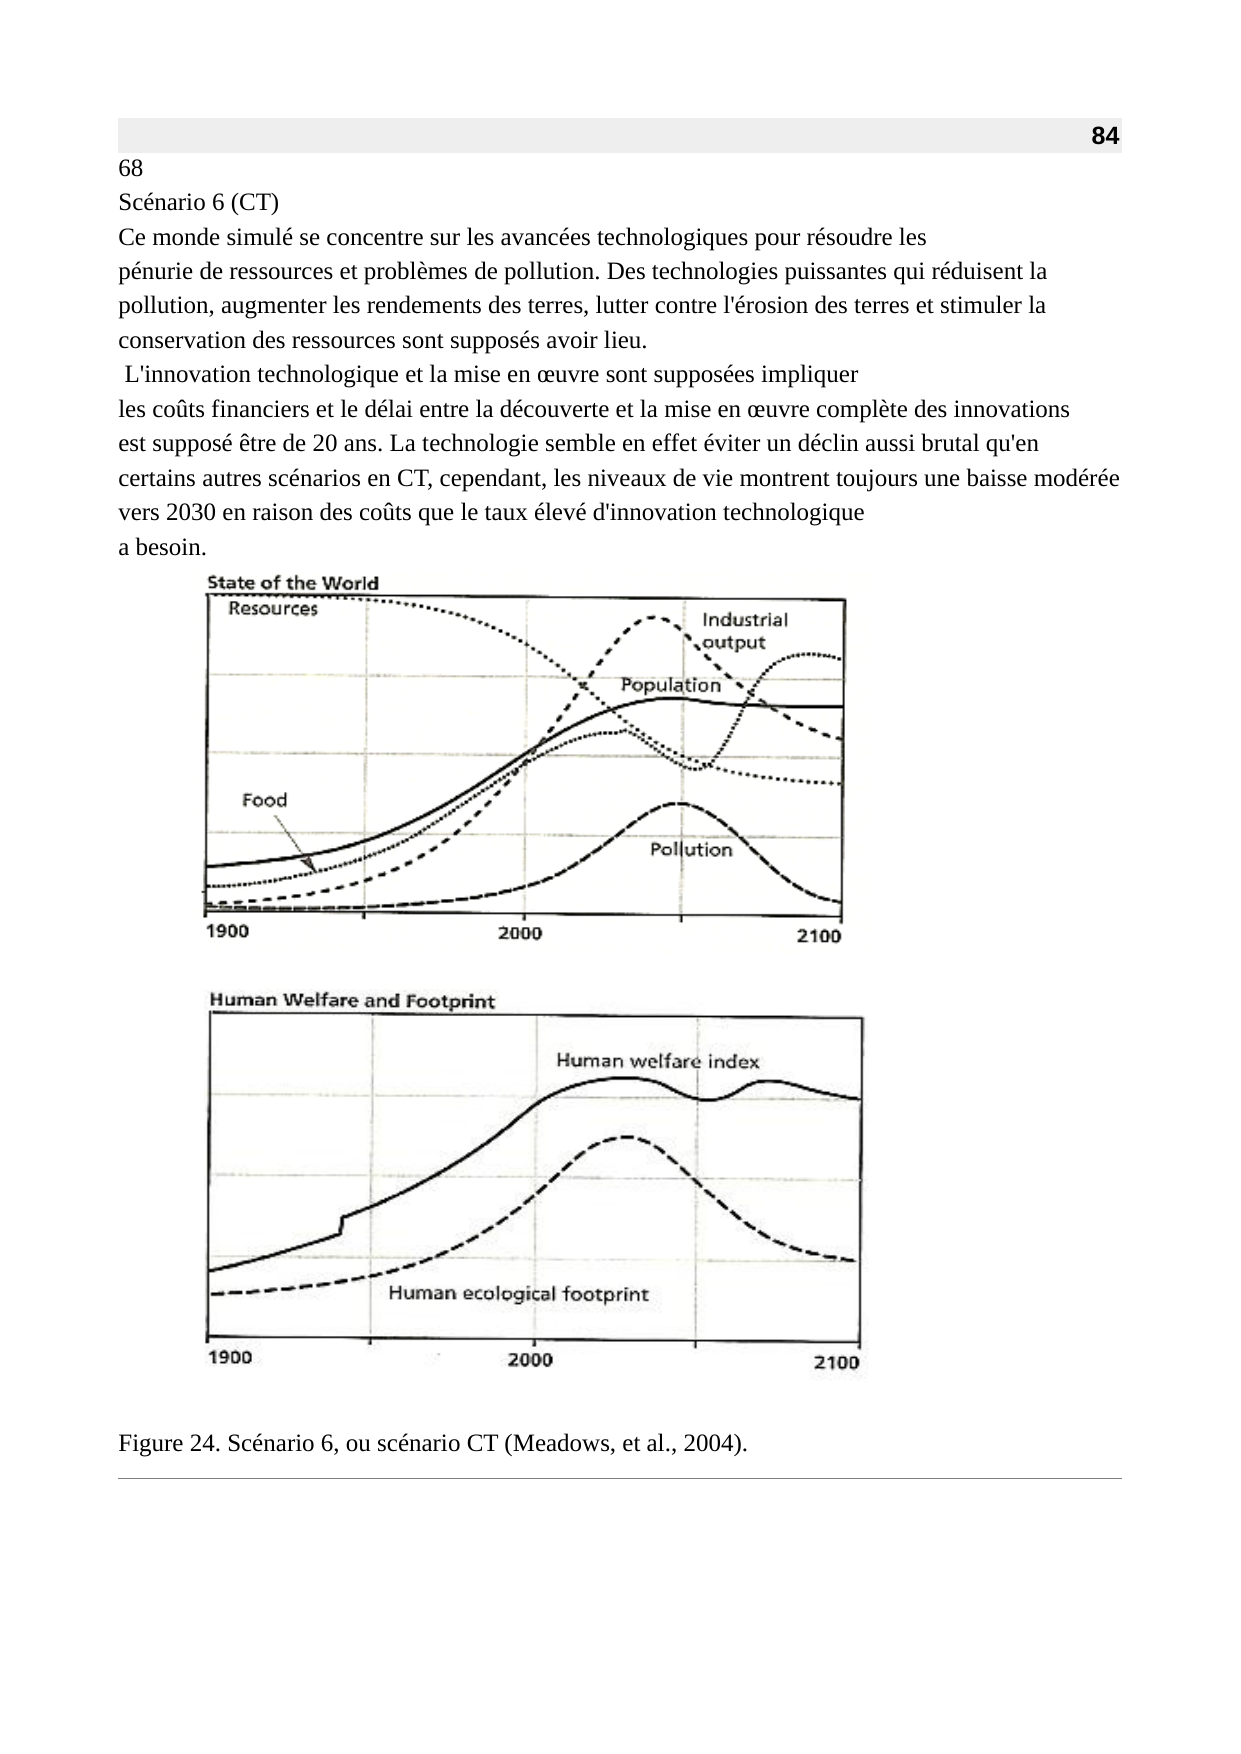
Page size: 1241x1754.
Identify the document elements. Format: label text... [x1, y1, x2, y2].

text les coûts financiers et le délai entre la découverte et la mise en œuvre complète des innovations [118, 394, 1122, 423]
text Figure 24. Scénario 6, ou scénario CT (Meadows, et al., 2004). [118, 1428, 1122, 1457]
text est supposé être de 20 ans. La technologie semble en effet éviter un déclin aussi brutal qu'en [118, 428, 1122, 457]
picture [193, 572, 872, 954]
text L'innovation technologique et la mise en œuvre sont supposées impliquer [118, 359, 1122, 388]
text a besoin. [118, 532, 1122, 561]
table_header 84 [118, 118, 1122, 153]
text certains autres scénarios en CT, cependant, les niveaux de vie montrent toujours une baisse modérée [118, 463, 1122, 492]
text Ce monde simulé se concentre sur les avancées technologiques pour résoudre les [118, 222, 1122, 250]
text Scénario 6 (CT) [118, 187, 1122, 216]
picture [204, 989, 878, 1384]
text vers 2030 en raison des coûts que le taux élevé d'innovation technologique [118, 497, 1122, 526]
text pénurie de ressources et problèmes de pollution. Des technologies puissantes qui réduisent la pollution, augmenter les rendements des terres, lutter contre l'érosion des terres et stimuler la conservation des ressources sont supposés avoir lieu. [118, 256, 1122, 354]
text 68 [118, 153, 1122, 181]
